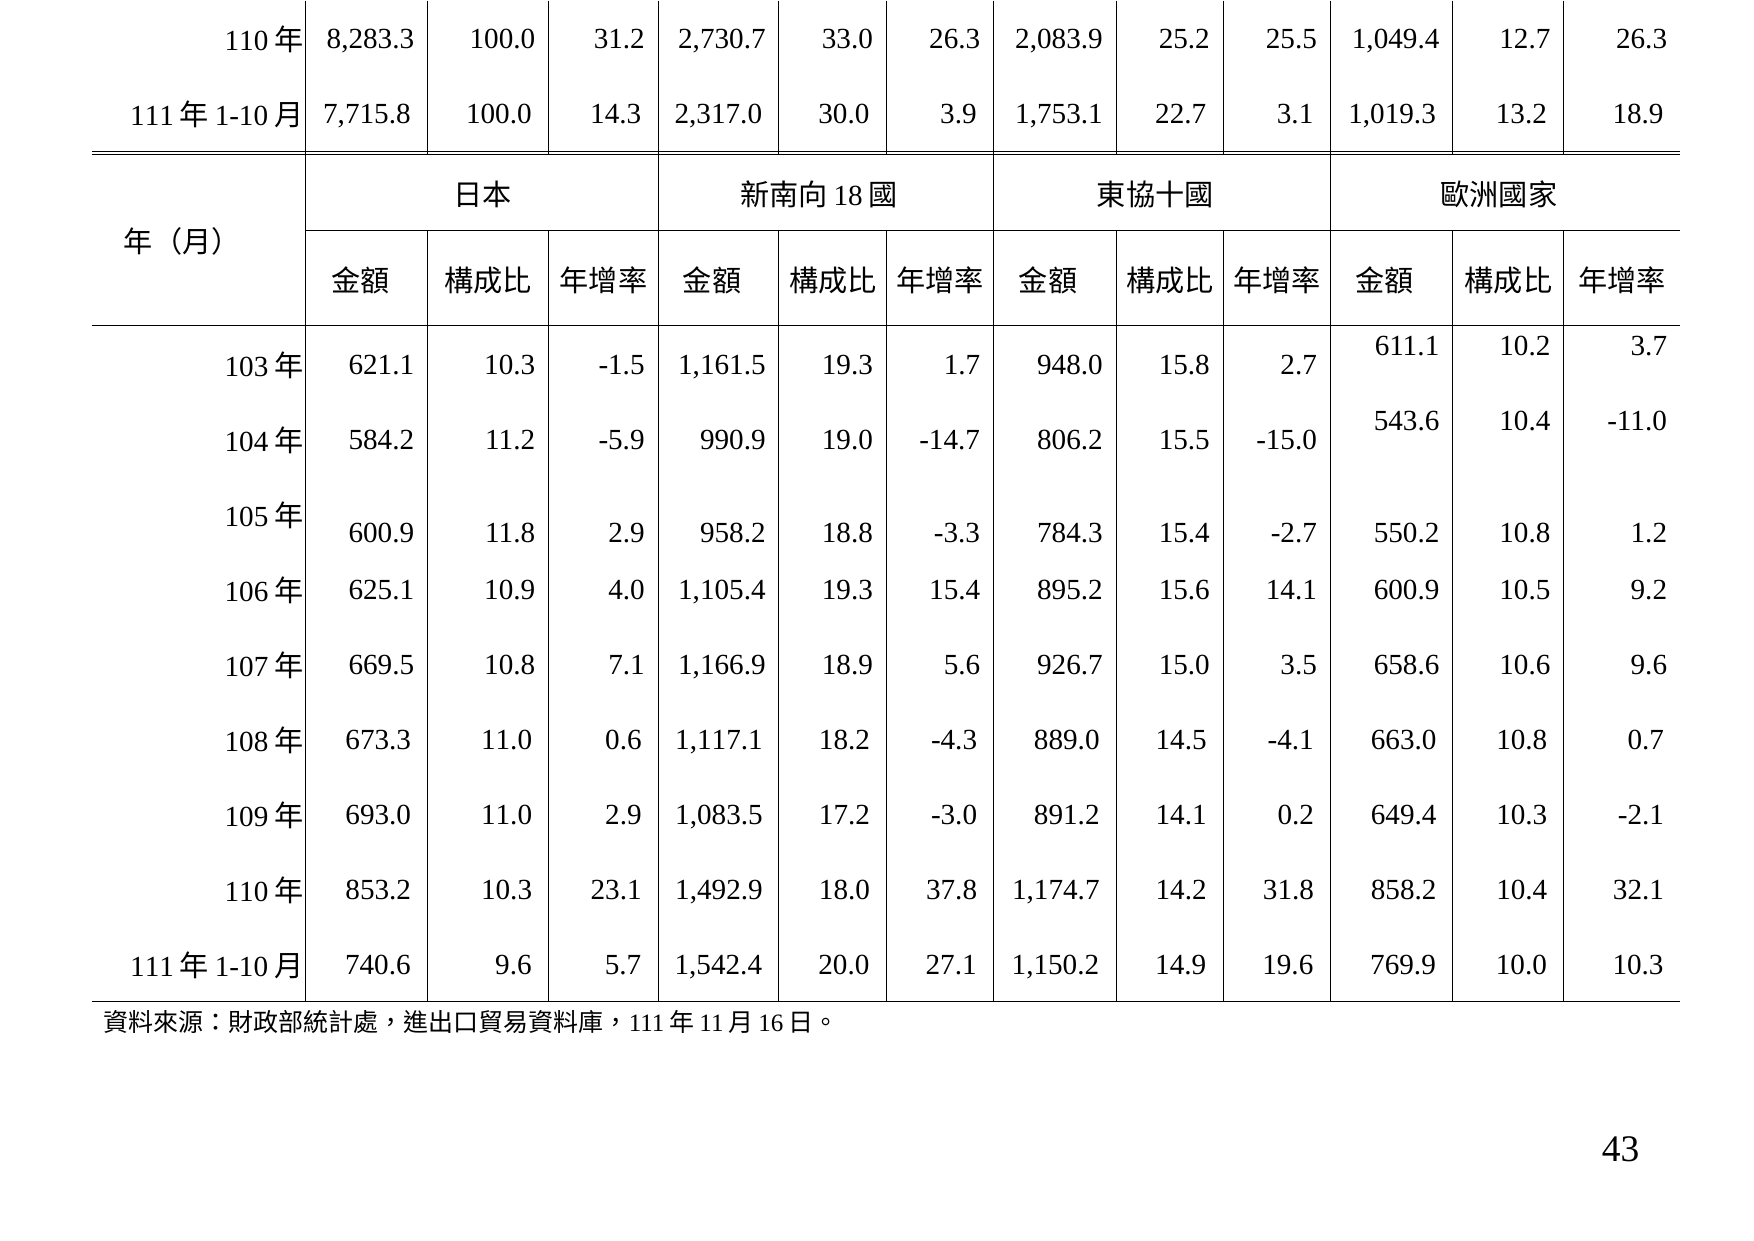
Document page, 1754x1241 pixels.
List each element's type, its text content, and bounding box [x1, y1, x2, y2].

table_cell 769.9 [1331, 926, 1452, 1001]
table_cell 10.8 [1453, 476, 1563, 551]
table_cell 104年 [92, 401, 305, 476]
table_cell 3.7 [1564, 326, 1680, 401]
table_cell 37.8 [887, 851, 993, 926]
table_cell 3.1 [1224, 76, 1330, 151]
table_cell 5.6 [887, 626, 993, 701]
table_cell 19.0 [779, 401, 886, 476]
table_cell 895.2 [994, 551, 1116, 626]
table_cell 1.2 [1564, 476, 1680, 551]
table_cell 8,283.3 [306, 1, 427, 76]
table_cell 858.2 [1331, 851, 1452, 926]
table_cell 1.7 [887, 326, 993, 401]
table_cell 26.3 [1564, 1, 1680, 76]
table_cell 25.2 [1117, 1, 1223, 76]
table_cell 10.4 [1453, 401, 1563, 476]
table_cell 14.1 [1117, 776, 1223, 851]
table_cell 0.2 [1224, 776, 1330, 851]
table_cell 106年 [92, 551, 305, 626]
table_cell 1,049.4 [1331, 1, 1452, 76]
table_cell 1,166.9 [659, 626, 778, 701]
table_cell 10.0 [1453, 926, 1563, 1001]
table_cell 15.0 [1117, 626, 1223, 701]
table_cell 543.6 [1331, 401, 1452, 476]
table_cell 889.0 [994, 701, 1116, 776]
table_cell 10.4 [1453, 851, 1563, 926]
table_cell 年增率 [1224, 231, 1330, 325]
table_cell 11.8 [428, 476, 548, 551]
table_cell 0.6 [549, 701, 658, 776]
table_cell 958.2 [659, 476, 778, 551]
table_cell 948.0 [994, 326, 1116, 401]
table_cell -15.0 [1224, 401, 1330, 476]
table_cell 15.5 [1117, 401, 1223, 476]
table_cell 年（月） [92, 155, 305, 325]
table_cell 11.0 [428, 776, 548, 851]
table_cell 14.3 [549, 76, 658, 151]
table_cell 621.1 [306, 326, 427, 401]
table_cell 15.4 [887, 551, 993, 626]
table_cell 926.7 [994, 626, 1116, 701]
table_cell 0.7 [1564, 701, 1680, 776]
table_cell 13.2 [1453, 76, 1563, 151]
table_cell 663.0 [1331, 701, 1452, 776]
table_cell 10.3 [1453, 776, 1563, 851]
table_cell 111年1-10月 [92, 76, 305, 151]
table_cell 625.1 [306, 551, 427, 626]
table_cell 12.7 [1453, 1, 1563, 76]
table_cell 853.2 [306, 851, 427, 926]
table_cell 構成比 [1117, 231, 1223, 325]
table_cell 611.1 [1331, 326, 1452, 401]
table_cell 25.5 [1224, 1, 1330, 76]
table_cell 103年 [92, 326, 305, 401]
table_cell -3.0 [887, 776, 993, 851]
table_cell 10.3 [428, 326, 548, 401]
table_cell 109年 [92, 776, 305, 851]
table_cell -3.3 [887, 476, 993, 551]
table_cell 600.9 [306, 476, 427, 551]
table_cell 2,083.9 [994, 1, 1116, 76]
table_cell 2.9 [549, 476, 658, 551]
table_cell 14.2 [1117, 851, 1223, 926]
table_cell -2.1 [1564, 776, 1680, 851]
table_cell 7.1 [549, 626, 658, 701]
table_cell 100.0 [428, 1, 548, 76]
table_cell 2.7 [1224, 326, 1330, 401]
table_cell 649.4 [1331, 776, 1452, 851]
table_cell 金額 [1331, 231, 1452, 325]
table_cell 18.8 [779, 476, 886, 551]
table_cell 1,492.9 [659, 851, 778, 926]
table_cell 構成比 [428, 231, 548, 325]
table_cell 10.3 [1564, 926, 1680, 1001]
table_cell 11.0 [428, 701, 548, 776]
table_cell 2,730.7 [659, 1, 778, 76]
table_cell 年增率 [1564, 231, 1680, 325]
table_cell 東協十國 [994, 155, 1330, 230]
table_cell 14.5 [1117, 701, 1223, 776]
table_cell 11.2 [428, 401, 548, 476]
table_cell 1,019.3 [1331, 76, 1452, 151]
table_cell 740.6 [306, 926, 427, 1001]
table_cell 3.9 [887, 76, 993, 151]
table_cell 金額 [659, 231, 778, 325]
table_cell 108年 [92, 701, 305, 776]
table_cell -4.3 [887, 701, 993, 776]
text 資料來源：財政部統計處，進出口貿易資料庫，111年11月16日。 [103, 1002, 1639, 1040]
table_cell 669.5 [306, 626, 427, 701]
table_cell 806.2 [994, 401, 1116, 476]
table_cell 18.0 [779, 851, 886, 926]
table_cell 1,105.4 [659, 551, 778, 626]
table_cell 1,150.2 [994, 926, 1116, 1001]
table_cell 19.6 [1224, 926, 1330, 1001]
table_cell 1,174.7 [994, 851, 1116, 926]
table_cell 18.9 [1564, 76, 1680, 151]
table_cell 年增率 [887, 231, 993, 325]
table_cell -1.5 [549, 326, 658, 401]
table_cell 1,753.1 [994, 76, 1116, 151]
table_cell 100.0 [428, 76, 548, 151]
table_cell 600.9 [1331, 551, 1452, 626]
table_cell 4.0 [549, 551, 658, 626]
table_cell 新南向18國 [659, 155, 993, 230]
table_cell 15.8 [1117, 326, 1223, 401]
table_cell 784.3 [994, 476, 1116, 551]
table_cell 584.2 [306, 401, 427, 476]
table_cell 10.8 [428, 626, 548, 701]
table_cell 9.2 [1564, 551, 1680, 626]
table_cell 891.2 [994, 776, 1116, 851]
table_cell 658.6 [1331, 626, 1452, 701]
table_cell -5.9 [549, 401, 658, 476]
table_cell 9.6 [1564, 626, 1680, 701]
table_cell 2.9 [549, 776, 658, 851]
table_cell 10.2 [1453, 326, 1563, 401]
table_cell 26.3 [887, 1, 993, 76]
table_cell 構成比 [779, 231, 886, 325]
table_cell 5.7 [549, 926, 658, 1001]
table_cell 990.9 [659, 401, 778, 476]
table_cell 歐洲國家 [1331, 155, 1680, 230]
table_cell 110年 [92, 851, 305, 926]
table_cell 105年 [92, 476, 305, 551]
table_cell 10.9 [428, 551, 548, 626]
table_cell 日本 [306, 155, 658, 230]
table_cell 14.9 [1117, 926, 1223, 1001]
table_cell 15.6 [1117, 551, 1223, 626]
table_cell 32.1 [1564, 851, 1680, 926]
table_cell 111年1-10月 [92, 926, 305, 1001]
table_cell 23.1 [549, 851, 658, 926]
table_cell 17.2 [779, 776, 886, 851]
table_cell 107年 [92, 626, 305, 701]
table_cell 10.8 [1453, 701, 1563, 776]
table_cell 110年 [92, 1, 305, 76]
table_cell 673.3 [306, 701, 427, 776]
table_cell 9.6 [428, 926, 548, 1001]
table_cell 年增率 [549, 231, 658, 325]
table_cell 22.7 [1117, 76, 1223, 151]
table_cell 10.5 [1453, 551, 1563, 626]
table_cell 30.0 [779, 76, 886, 151]
table_cell 31.8 [1224, 851, 1330, 926]
table_cell 構成比 [1453, 231, 1563, 325]
table_cell 3.5 [1224, 626, 1330, 701]
table_cell -14.7 [887, 401, 993, 476]
table_cell -11.0 [1564, 401, 1680, 476]
table_cell 20.0 [779, 926, 886, 1001]
table_cell 1,161.5 [659, 326, 778, 401]
table_cell 31.2 [549, 1, 658, 76]
table_cell 33.0 [779, 1, 886, 76]
table_cell 10.6 [1453, 626, 1563, 701]
table_cell 27.1 [887, 926, 993, 1001]
table_cell 2,317.0 [659, 76, 778, 151]
table_cell 693.0 [306, 776, 427, 851]
table_cell 7,715.8 [306, 76, 427, 151]
table_cell 1,083.5 [659, 776, 778, 851]
table_cell -2.7 [1224, 476, 1330, 551]
table_cell 19.3 [779, 326, 886, 401]
table_cell 1,117.1 [659, 701, 778, 776]
table_cell 金額 [306, 231, 427, 325]
table_cell 550.2 [1331, 476, 1452, 551]
table_cell -4.1 [1224, 701, 1330, 776]
table_cell 18.2 [779, 701, 886, 776]
table_cell 14.1 [1224, 551, 1330, 626]
table_cell 金額 [994, 231, 1116, 325]
table_cell 10.3 [428, 851, 548, 926]
table_cell 15.4 [1117, 476, 1223, 551]
table_cell 18.9 [779, 626, 886, 701]
table_cell 1,542.4 [659, 926, 778, 1001]
table_cell 19.3 [779, 551, 886, 626]
